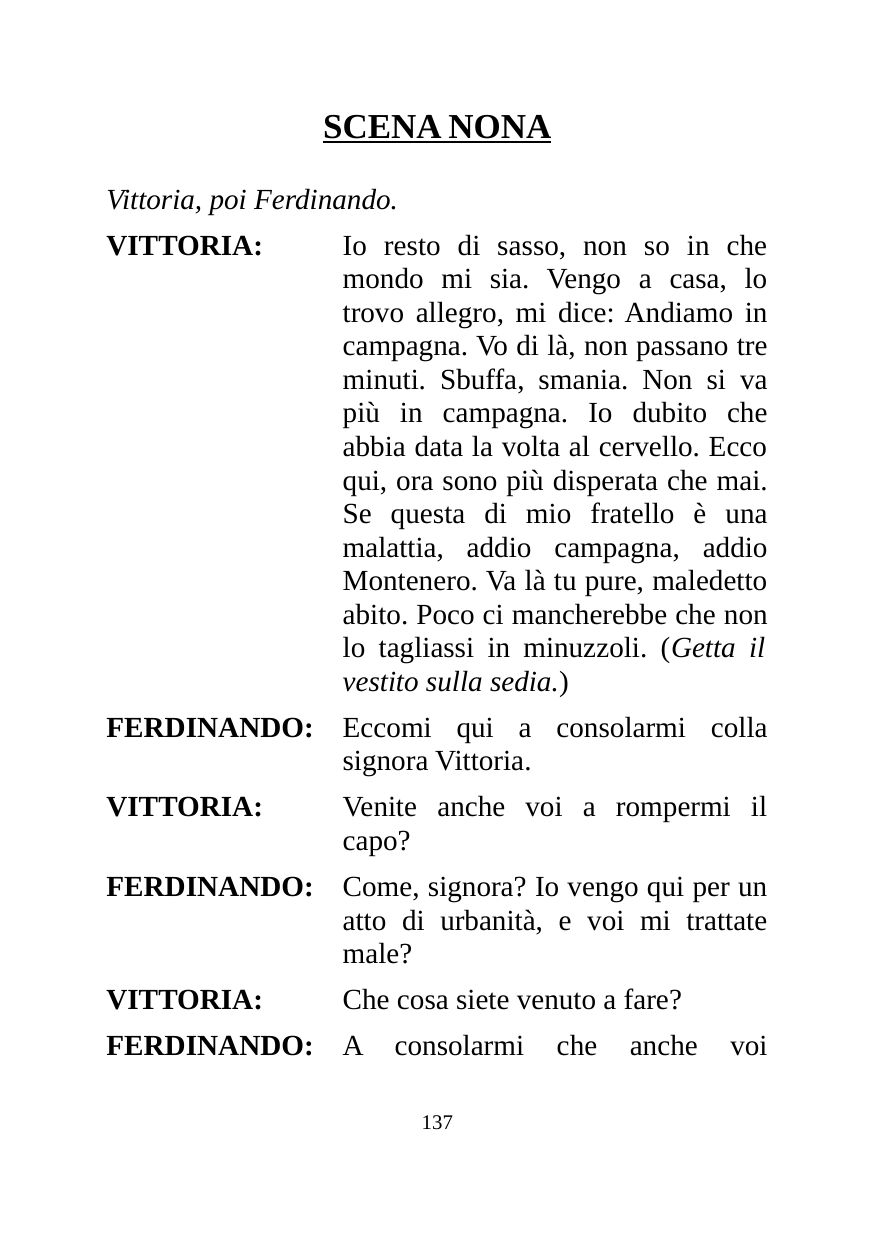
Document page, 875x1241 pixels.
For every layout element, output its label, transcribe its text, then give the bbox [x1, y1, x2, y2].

text FERDINANDO: Eccomi qui a consolarmi colla signora Vittoria. [106, 710, 768, 777]
text FERDINANDO: Come, signora? Io vengo qui per un atto di urbanità, e voi mi trattate male? [106, 869, 768, 970]
subtitle SCENA NONA [106, 106, 768, 146]
text VITTORIA: Io resto di sasso, non so in che mondo mi sia. Vengo a casa, lo trovo allegro, mi dice: Andiamo in campagna. Vo di là, non passano tre minuti. Sbuffa, smania. Non si va più in campagna. Io dubito che abbia data la volta al cervello. Ecco qui, ora sono più disperata che mai. Se questa di mio fratello è una malattia, addio campagna, addio Montenero. Va là tu pure, maledetto abito. Poco ci mancherebbe che non lo tagliassi in minuzzoli. (Getta il vestito sulla sedia.) [106, 228, 768, 697]
text Vittoria, poi Ferdinando. [106, 182, 768, 215]
text VITTORIA: Venite anche voi a rompermi il capo? [106, 789, 768, 857]
text FERDINANDO: A consolarmi che anche voi [106, 1028, 768, 1062]
text VITTORIA: Che cosa siete venuto a fare? [106, 982, 768, 1016]
